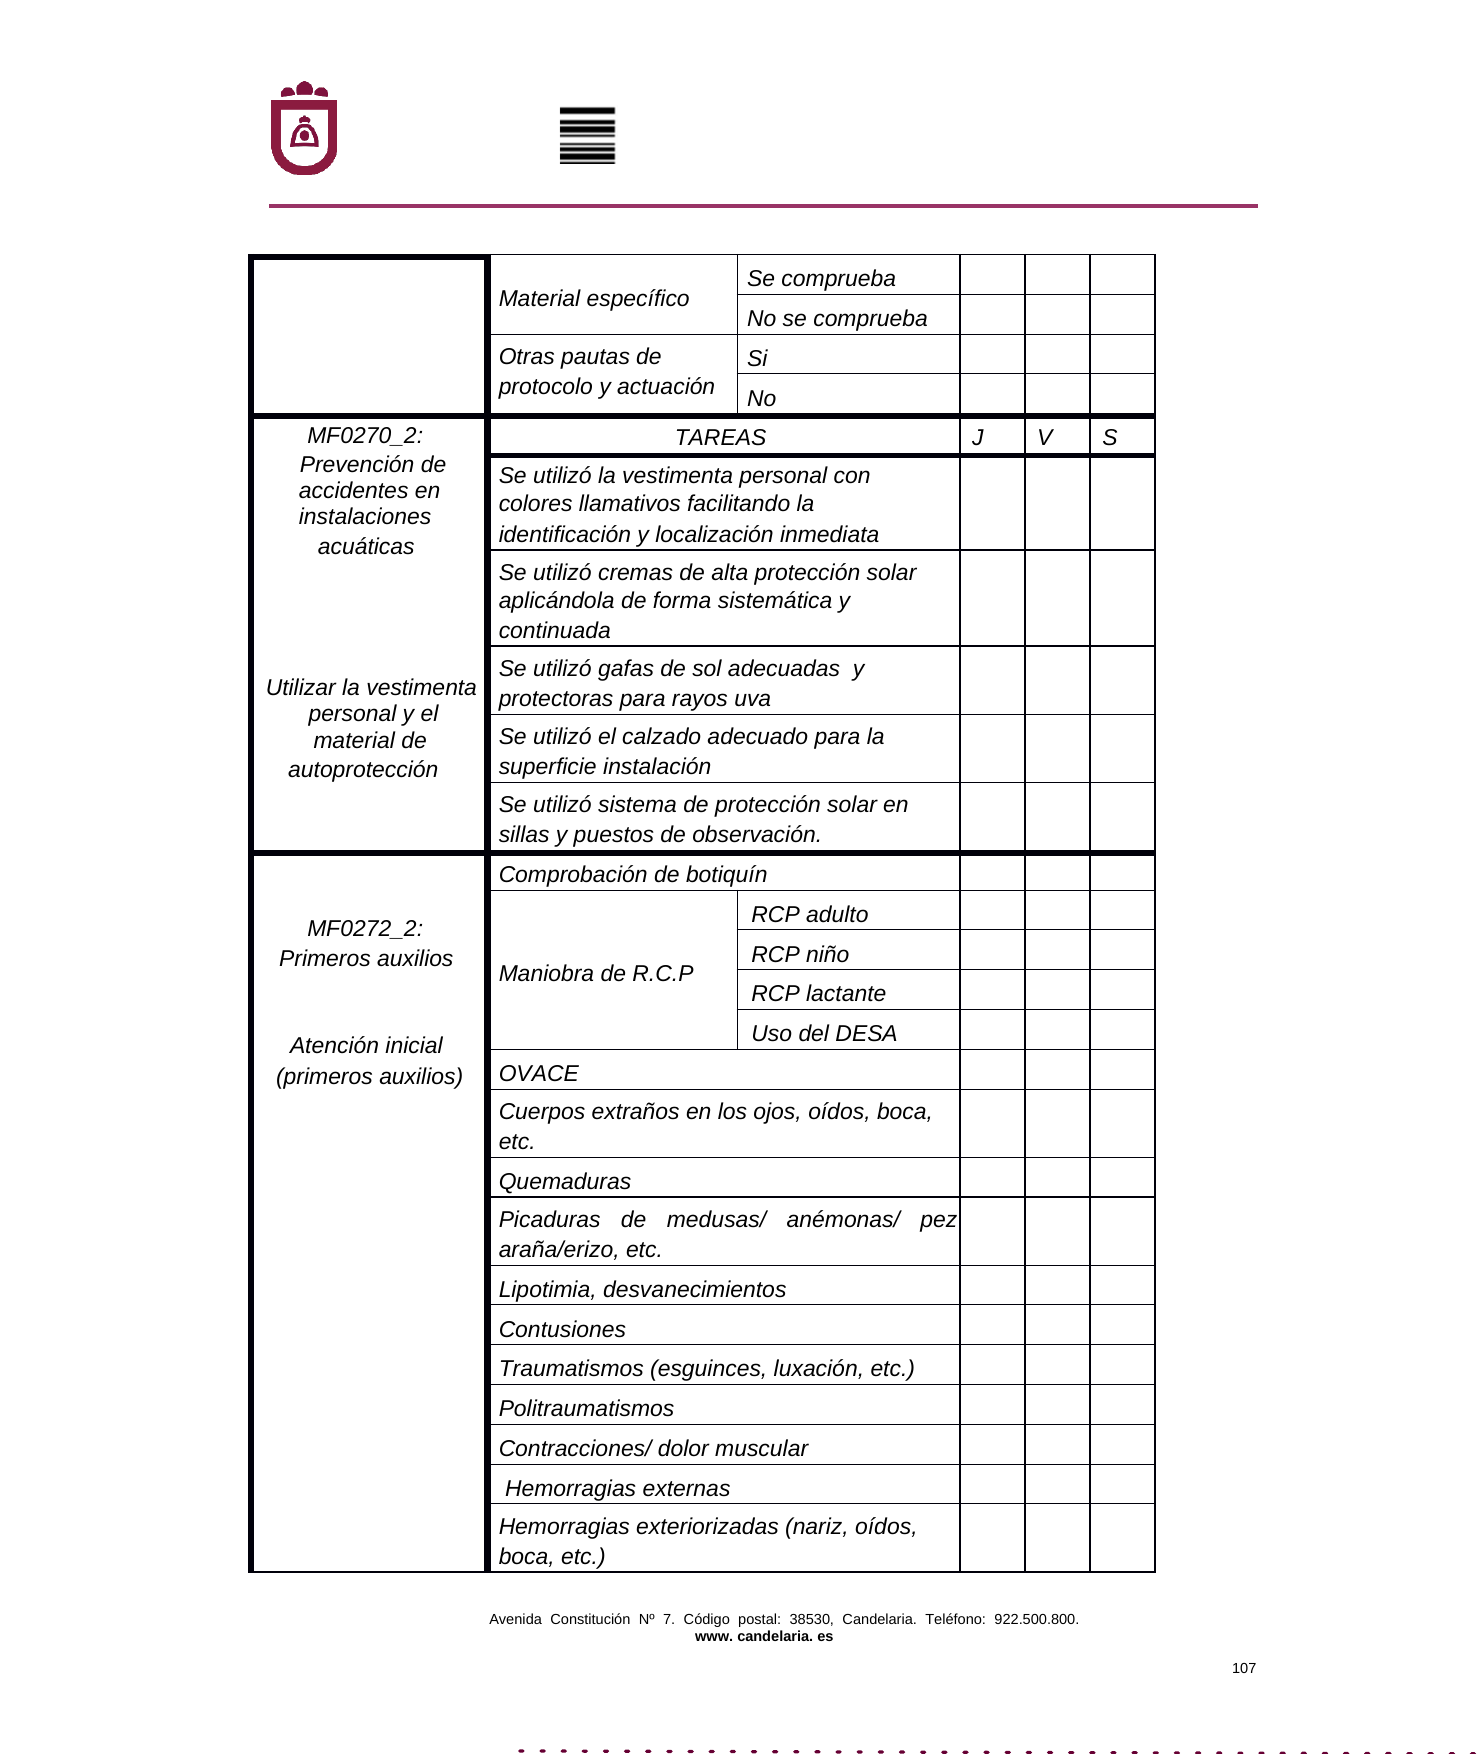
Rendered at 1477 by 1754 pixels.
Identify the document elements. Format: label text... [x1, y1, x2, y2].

table_cell [1091, 1465, 1154, 1503]
table_cell [961, 255, 1024, 294]
table_cell [961, 1425, 1024, 1463]
table_cell Se utilizó el calzado adecuado para la superficie instalación [491, 715, 959, 782]
table_cell [1091, 458, 1154, 549]
table_cell Se utilizó cremas de alta protección solar aplicándola de forma sistemática y continuada [491, 551, 959, 645]
table_cell [1026, 647, 1089, 713]
table_cell [961, 1345, 1024, 1384]
table_cell Otras pautas de protocolo y actuación [491, 335, 737, 413]
table_cell [1091, 783, 1154, 850]
table_cell OVACE [491, 1050, 959, 1088]
table_cell Se utilizó gafas de sol adecuadas y protectoras para rayos uva [491, 647, 959, 713]
table_cell [961, 1504, 1024, 1571]
table_cell [1026, 374, 1089, 413]
table_cell [961, 1090, 1024, 1157]
table_cell Maniobra de R.C.P [491, 891, 737, 1049]
table_cell TAREAS [491, 419, 959, 453]
table_cell [1026, 1266, 1089, 1304]
table_cell [961, 856, 1024, 889]
table_header [254, 260, 484, 413]
table_cell Material específico [491, 255, 737, 333]
table_cell [961, 1305, 1024, 1344]
table_cell [961, 458, 1024, 549]
table_cell [1091, 970, 1154, 1009]
table_cell No se comprueba [738, 295, 959, 333]
table_cell No [738, 374, 959, 413]
table_cell Se utilizó la vestimenta personal con colores llamativos facilitando la identificación y localización inmediata [491, 458, 959, 549]
table_cell [1091, 335, 1154, 373]
table_cell [1091, 255, 1154, 294]
table_cell [1091, 1090, 1154, 1157]
table_cell [1091, 647, 1154, 713]
table_cell [1091, 1345, 1154, 1384]
table_cell [961, 1158, 1024, 1196]
table_cell [961, 930, 1024, 969]
table_cell [1091, 551, 1154, 645]
table_cell [1091, 1010, 1154, 1049]
table_cell [1026, 1050, 1089, 1088]
table_cell [961, 783, 1024, 850]
table_cell [1026, 891, 1089, 929]
table_cell [1026, 930, 1089, 969]
table_cell RCP niño [738, 930, 959, 969]
table_cell Se utilizó sistema de protección solar en sillas y puestos de observación. [491, 783, 959, 850]
table_cell MF0272_2: Primeros auxilios Atención inicial (primeros auxilios) [254, 856, 484, 1571]
table_cell [1026, 970, 1089, 1009]
table_cell [961, 1010, 1024, 1049]
table_cell [1091, 295, 1154, 333]
table_cell [1026, 255, 1089, 294]
table_cell Cuerpos extraños en los ojos, oídos, boca, etc. [491, 1090, 959, 1157]
table_cell [1026, 1345, 1089, 1384]
table_cell [1091, 856, 1154, 889]
table_cell [1091, 1425, 1154, 1463]
table_cell Si [738, 335, 959, 373]
table_cell Hemorragias externas [491, 1465, 959, 1503]
table_cell V [1026, 419, 1089, 453]
table_cell [1026, 783, 1089, 850]
table_cell [1026, 551, 1089, 645]
table_cell Uso del DESA [738, 1010, 959, 1049]
table_cell [1026, 1504, 1089, 1571]
table_cell RCP lactante [738, 970, 959, 1009]
table_cell [961, 374, 1024, 413]
table_cell [1091, 1266, 1154, 1304]
table_cell [961, 551, 1024, 645]
table_cell [1091, 1305, 1154, 1344]
table_cell [1091, 1504, 1154, 1571]
table_cell S [1091, 419, 1154, 453]
table_cell [961, 335, 1024, 373]
table_cell [1091, 1158, 1154, 1196]
table_cell [961, 715, 1024, 782]
table_cell J [961, 419, 1024, 453]
table_cell Se comprueba [738, 255, 959, 294]
table_cell [1026, 1090, 1089, 1157]
table_cell Hemorragias exteriorizadas (nariz, oídos, boca, etc.) [491, 1504, 959, 1571]
table_cell [961, 970, 1024, 1009]
table_cell [1026, 458, 1089, 549]
table_cell [961, 1266, 1024, 1304]
table_cell MF0270_2: Prevención de accidentes en instalaciones acuáticas Utilizar la vestimenta personal y el material de autoprotección [254, 419, 484, 850]
table_cell [1091, 1198, 1154, 1264]
table_cell Comprobación de botiquín [491, 856, 959, 889]
table_cell [1091, 715, 1154, 782]
table_cell [1091, 891, 1154, 929]
table_cell [961, 891, 1024, 929]
table_cell [1026, 1010, 1089, 1049]
table_cell [961, 1465, 1024, 1503]
table_cell Contusiones [491, 1305, 959, 1344]
table_cell [1026, 335, 1089, 373]
table_cell [1026, 1465, 1089, 1503]
table_cell [961, 1198, 1024, 1264]
table_cell Quemaduras [491, 1158, 959, 1196]
table_cell [1026, 295, 1089, 333]
table_cell [1026, 1385, 1089, 1424]
table_cell Politraumatismos [491, 1385, 959, 1424]
table_cell [1091, 930, 1154, 969]
table_cell [1026, 715, 1089, 782]
table_cell [1091, 1050, 1154, 1088]
table_cell Traumatismos (esguinces, luxación, etc.) [491, 1345, 959, 1384]
table_cell [1091, 374, 1154, 413]
table_cell [1026, 1425, 1089, 1463]
table_cell RCP adulto [738, 891, 959, 929]
table_cell Lipotimia, desvanecimientos [491, 1266, 959, 1304]
table_cell Contracciones/ dolor muscular [491, 1425, 959, 1463]
table_cell [1026, 1198, 1089, 1264]
table_cell [1026, 856, 1089, 889]
table_cell [961, 295, 1024, 333]
table_cell [1026, 1158, 1089, 1196]
table_cell [961, 1385, 1024, 1424]
table_cell [1091, 1385, 1154, 1424]
table_cell [961, 647, 1024, 713]
table_cell Picaduras de medusas/ anémonas/ pez araña/erizo, etc. [491, 1198, 959, 1264]
table_cell [1026, 1305, 1089, 1344]
table_cell [961, 1050, 1024, 1088]
